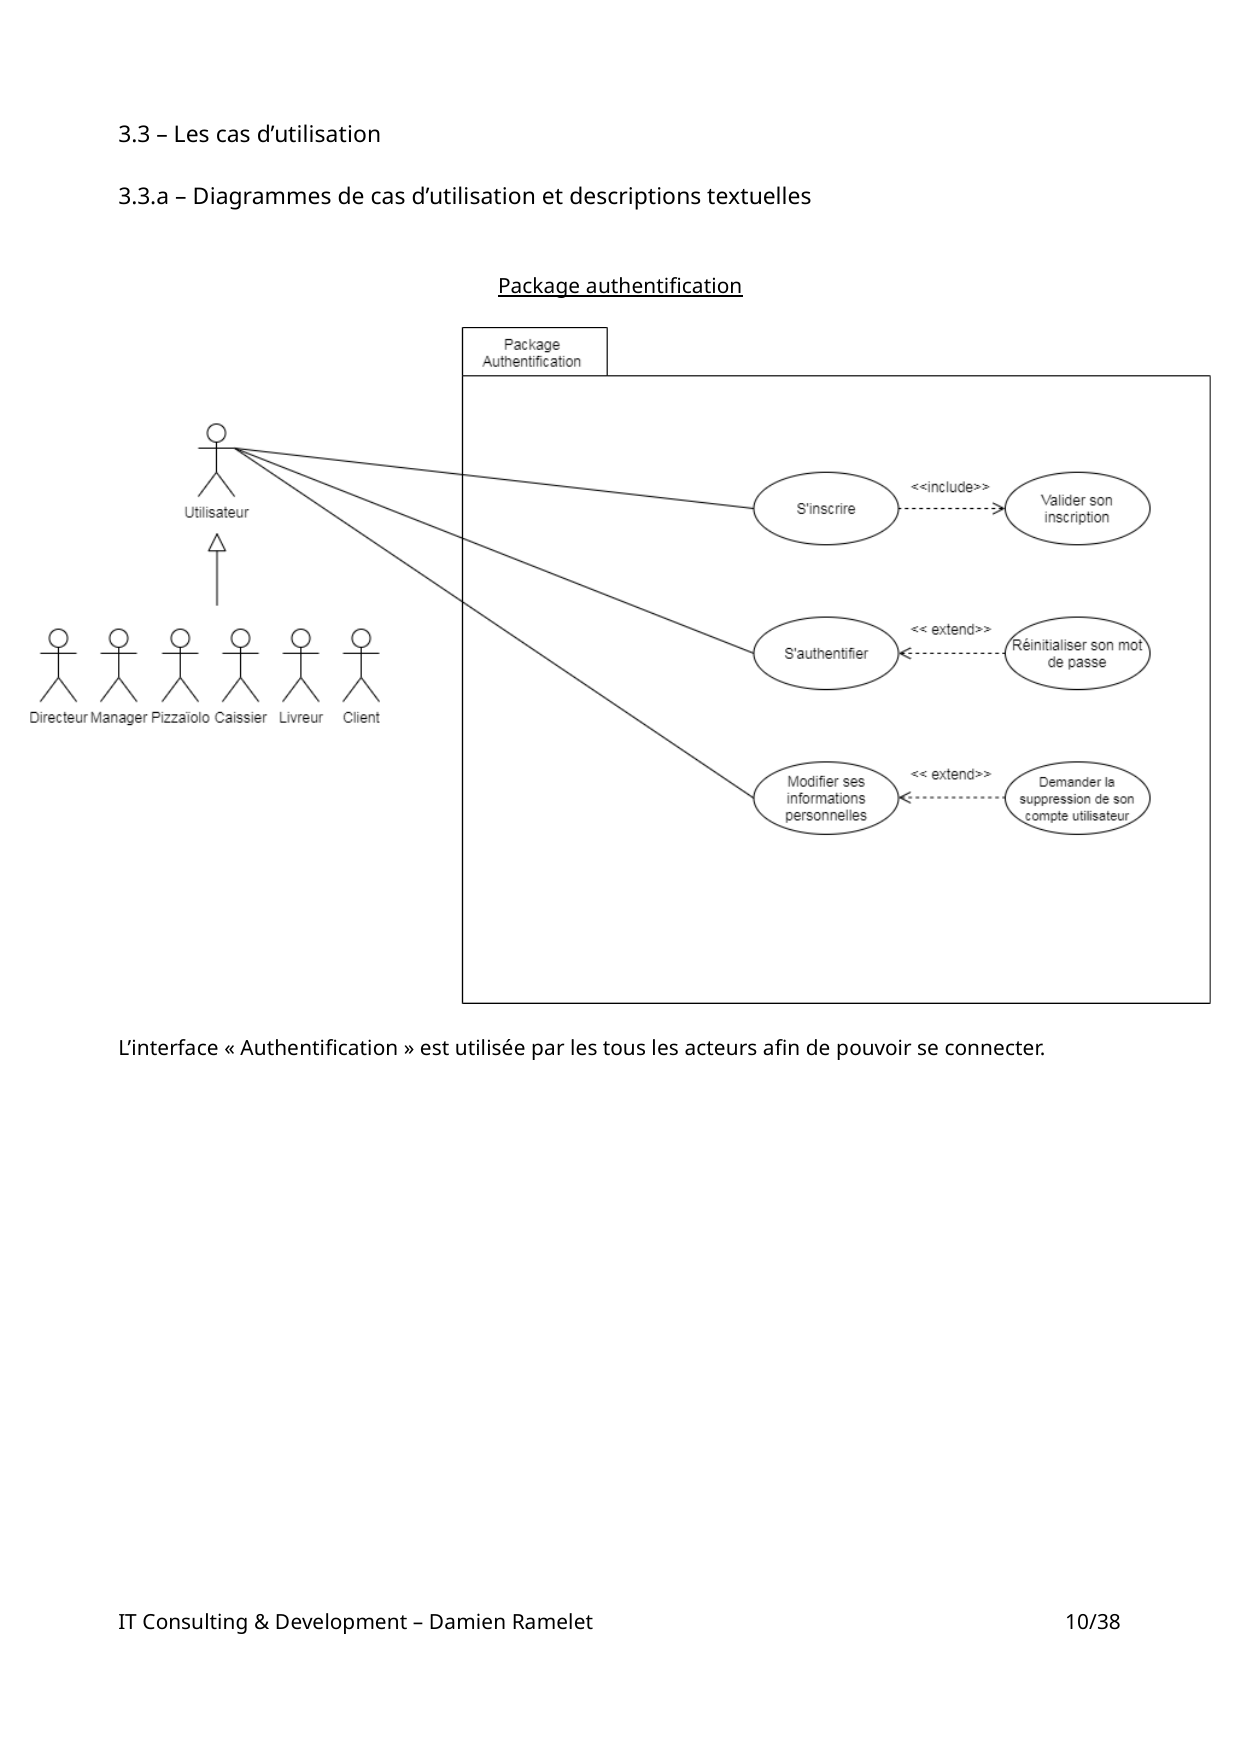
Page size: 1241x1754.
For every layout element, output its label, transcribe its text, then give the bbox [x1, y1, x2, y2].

text 3.3 – Les cas d’utilisation [118, 118, 1122, 149]
text Package authentification [118, 271, 1122, 299]
text L’interface « Authentification » est utilisée par les tous les acteurs afin de pouvoir se connecter. [118, 1033, 1122, 1061]
picture [29, 327, 1211, 1004]
text 3.3.a – Diagrammes de cas d’utilisation et descriptions textuelles [118, 180, 1122, 211]
